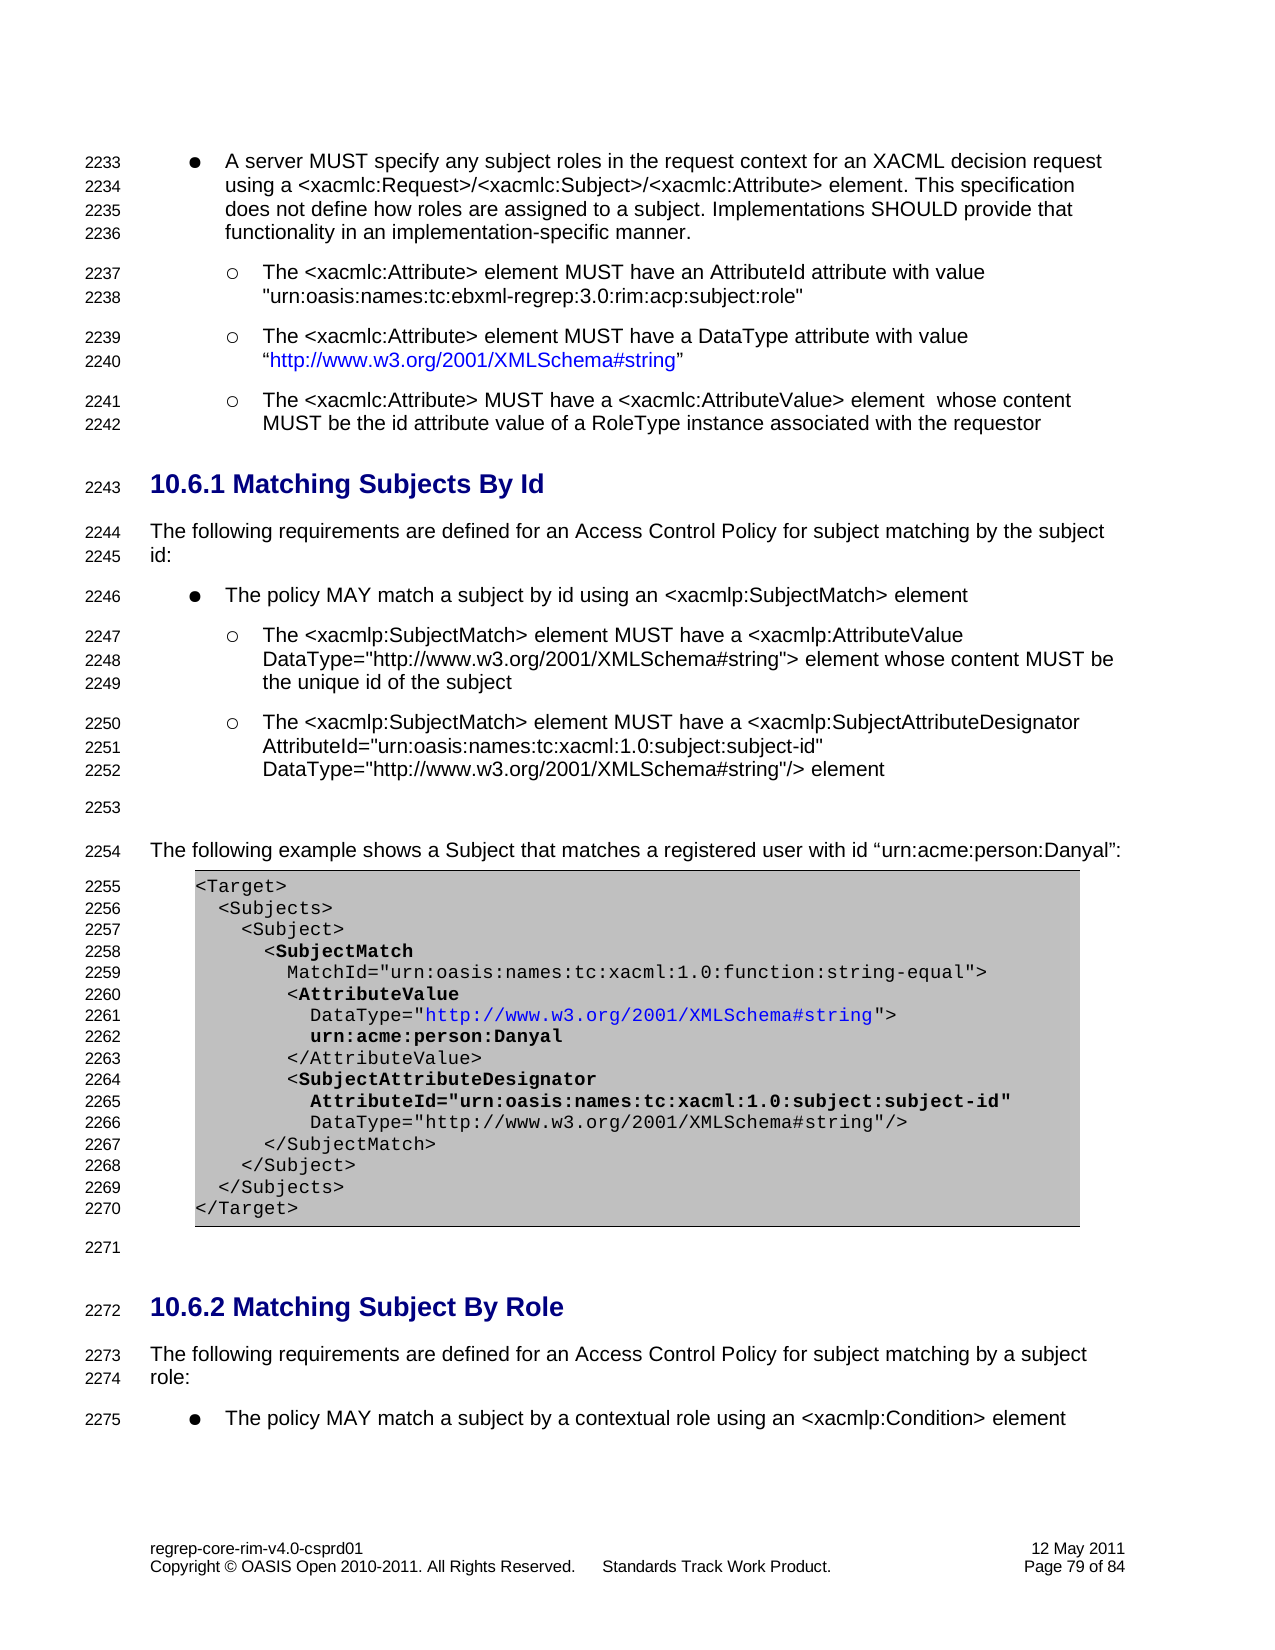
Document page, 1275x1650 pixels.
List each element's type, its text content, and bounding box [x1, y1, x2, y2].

text </AttributeValue> [195, 1042, 1080, 1063]
text <SubjectAttributeDesignator [195, 1063, 1080, 1085]
text The following requirements are defined for an Access Control Policy for subject matching by a subject role: [150, 1342, 1125, 1389]
text </Target> [195, 1192, 1080, 1226]
text The following example shows a Subject that matches a registered user with id “urn:acme:person:Danyal”: [150, 838, 1125, 862]
text </SubjectMatch> [195, 1128, 1080, 1149]
text </Subjects> [195, 1171, 1080, 1192]
subtitle Matching Subject By Role [150, 1291, 1125, 1321]
list The policy MAY match a subject by id using an <xacmlp:SubjectMatch> element [187, 583, 1125, 607]
text <AttributeValue [195, 977, 1080, 999]
text The following requirements are defined for an Access Control Policy for subject matching by the subject id: [150, 519, 1125, 567]
list The <xacmlc:Attribute> element MUST have an AttributeId attribute with value "urn:oasis:names:tc:ebxml-regrep:3.0:rim:acp:subject:role" [225, 261, 1125, 308]
text DataType="http://www.w3.org/2001/XMLSchema#string"/> [195, 1106, 1080, 1128]
text <SubjectMatch [195, 934, 1080, 956]
text <Subject> [195, 913, 1080, 934]
text DataType="http://www.w3.org/2001/XMLSchema#string"> [195, 999, 1080, 1020]
list The <xacmlp:SubjectMatch> element MUST have a <xacmlp:SubjectAttributeDesignator AttributeId="urn:oasis:names:tc:xacml:1.0:subject:subject-id" DataType="http://www.w3.org/2001/XMLSchema#string"/> element [225, 711, 1125, 781]
subtitle Matching Subjects By Id [150, 469, 1125, 499]
list The <xacmlc:Attribute> element MUST have a DataType attribute with value “http://www.w3.org/2001/XMLSchema#string” [225, 324, 1125, 372]
text <Target> [195, 871, 1080, 892]
list The <xacmlp:SubjectMatch> element MUST have a <xacmlp:AttributeValue DataType="http://www.w3.org/2001/XMLSchema#string"> element whose content MUST be the unique id of the subject [225, 623, 1125, 694]
text <Subjects> [195, 892, 1080, 913]
text MatchId="urn:oasis:names:tc:xacml:1.0:function:string-equal"> [195, 956, 1080, 977]
text AttributeId="urn:oasis:names:tc:xacml:1.0:subject:subject-id" [195, 1085, 1080, 1106]
list A server MUST specify any subject roles in the request context for an XACML decision request using a <xacmlc:Request>/<xacmlc:Subject>/<xacmlc:Attribute> element. This specification does not define how roles are assigned to a subject. Implementations SHOULD provide that functionality in an implementation-specific manner. [187, 150, 1125, 244]
list The <xacmlc:Attribute> MUST have a <xacmlc:AttributeValue> element whose content MUST be the id attribute value of a RoleType instance associated with the requestor [225, 388, 1125, 435]
text urn:acme:person:Danyal [195, 1020, 1080, 1042]
text </Subject> [195, 1149, 1080, 1171]
list The policy MAY match a subject by a contextual role using an <xacmlp:Condition> element [187, 1406, 1125, 1429]
